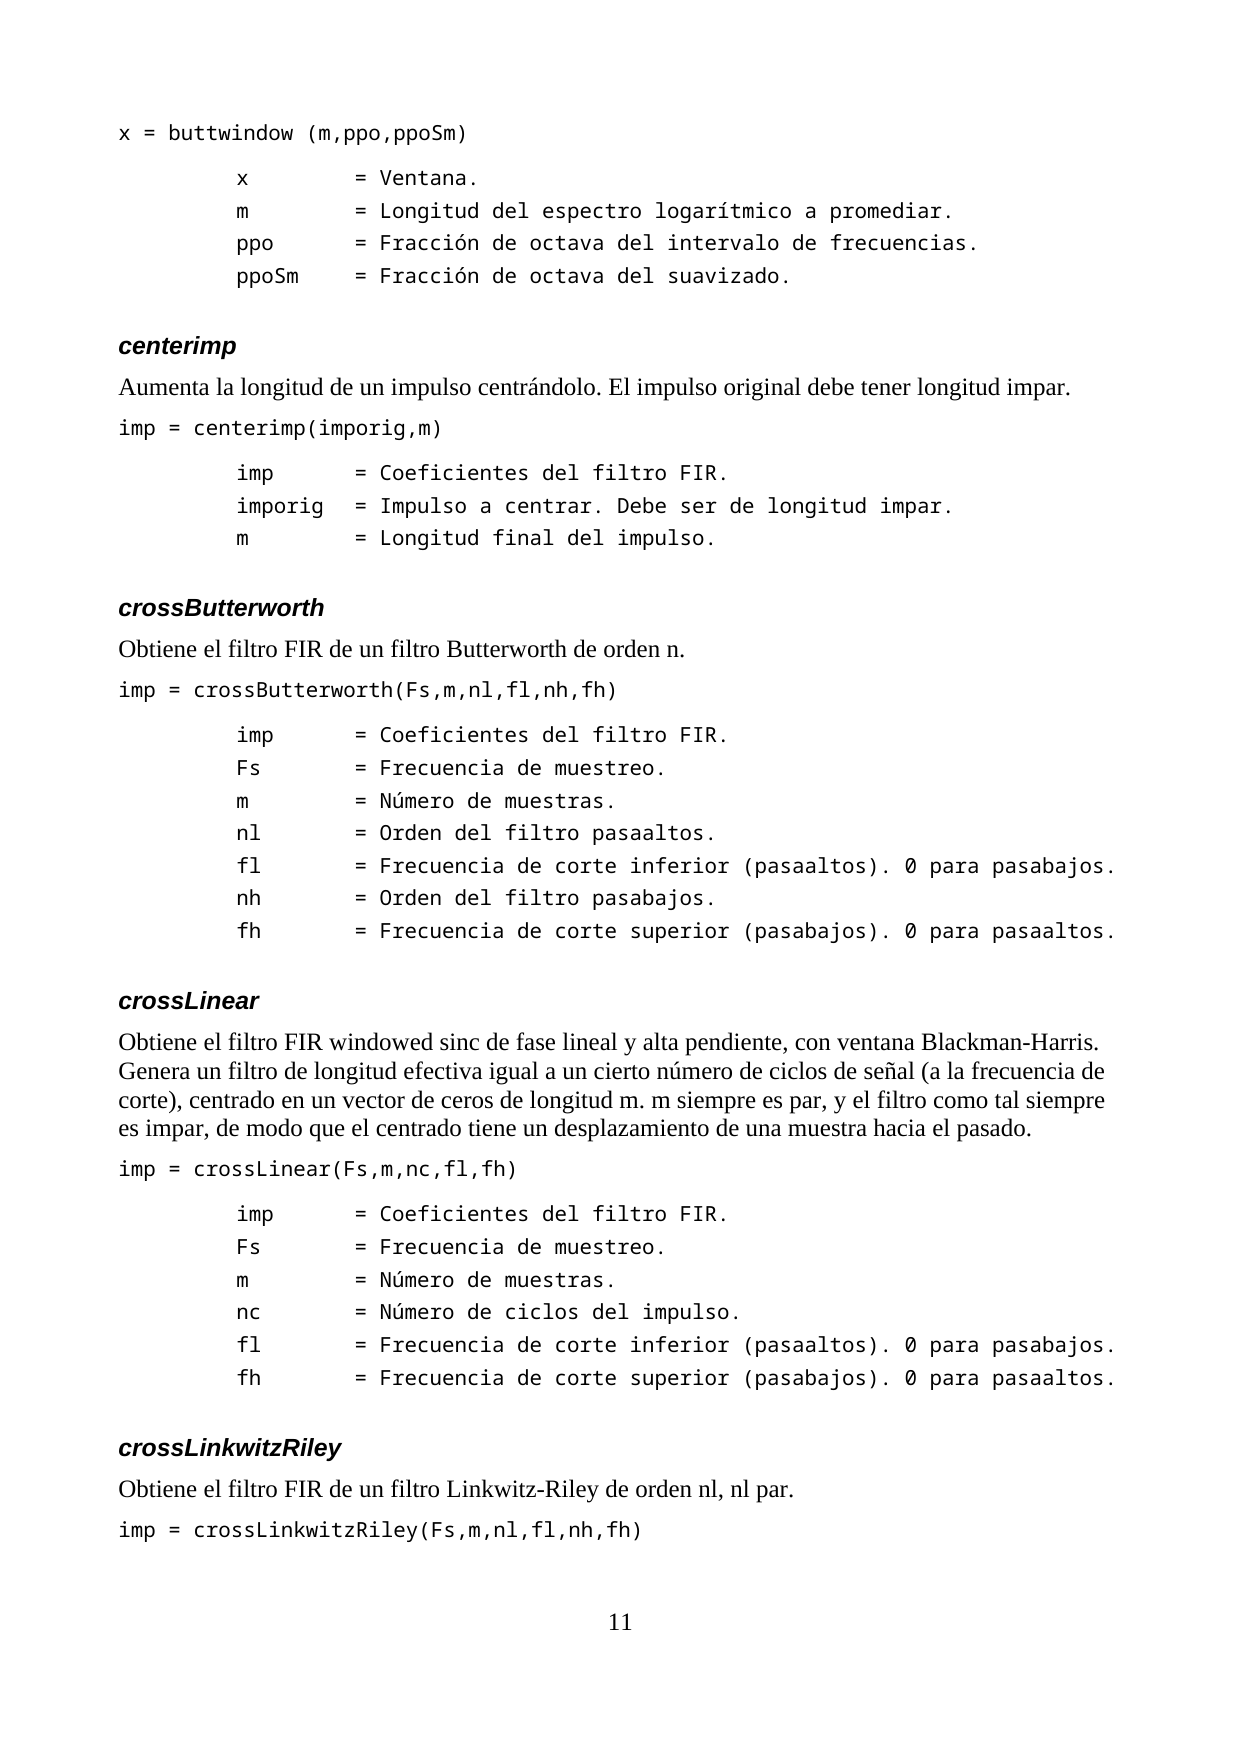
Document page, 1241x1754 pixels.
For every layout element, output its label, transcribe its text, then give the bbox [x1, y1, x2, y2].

text imp = crossLinear(Fs,m,nc,fl,fh) [118, 1154, 1122, 1183]
text Obtiene el filtro FIR de un filtro Linkwitz-Riley de orden nl, nl par. [118, 1474, 1122, 1502]
subtitle crossLinkwitzRiley [118, 1433, 1122, 1461]
text x = buttwindow (m,ppo,ppoSm) [118, 118, 1122, 147]
subtitle crossButterworth [118, 593, 1122, 622]
text imp = Coeficientes del filtro FIR. imporig = Impulso a centrar. Debe ser de longitud impar. m = Longitud final del impulso. [118, 458, 1122, 552]
subtitle crossLinear [118, 986, 1122, 1015]
text imp = crossButterworth(Fs,m,nl,fl,nh,fh) [118, 676, 1122, 704]
text x = Ventana. m = Longitud del espectro logarítmico a promediar. ppo = Fracción de octava del intervalo de frecuencias. ppoSm = Fracción de octava del suavizado. [118, 163, 1122, 289]
text imp = centerimp(imporig,m) [118, 413, 1122, 442]
subtitle centerimp [118, 331, 1122, 359]
text imp = crossLinkwitzRiley(Fs,m,nl,fl,nh,fh) [118, 1515, 1122, 1543]
text imp = Coeficientes del filtro FIR. Fs = Frecuencia de muestreo. m = Número de muestras. nc = Número de ciclos del impulso. fl = Frecuencia de corte inferior (pasaaltos). 0 para pasabajos. fh = Frecuencia de corte superior (pasabajos). 0 para pasaaltos. [118, 1199, 1122, 1391]
text imp = Coeficientes del filtro FIR. Fs = Frecuencia de muestreo. m = Número de muestras. nl = Orden del filtro pasaaltos. fl = Frecuencia de corte inferior (pasaaltos). 0 para pasabajos. nh = Orden del filtro pasabajos. fh = Frecuencia de corte superior (pasabajos). 0 para pasaaltos. [118, 721, 1122, 944]
text Obtiene el filtro FIR windowed sinc de fase lineal y alta pendiente, con ventana Blackman-Harris. Genera un filtro de longitud efectiva igual a un cierto número de ciclos de señal (a la frecuencia de corte), centrado en un vector de ceros de longitud m. m siempre es par, y el filtro como tal siempre es impar, de modo que el centrado tiene un desplazamiento de una muestra hacia el pasado. [118, 1027, 1122, 1142]
text Obtiene el filtro FIR de un filtro Butterworth de orden n. [118, 634, 1122, 663]
text Aumenta la longitud de un impulso centrándolo. El impulso original debe tener longitud impar. [118, 372, 1122, 401]
